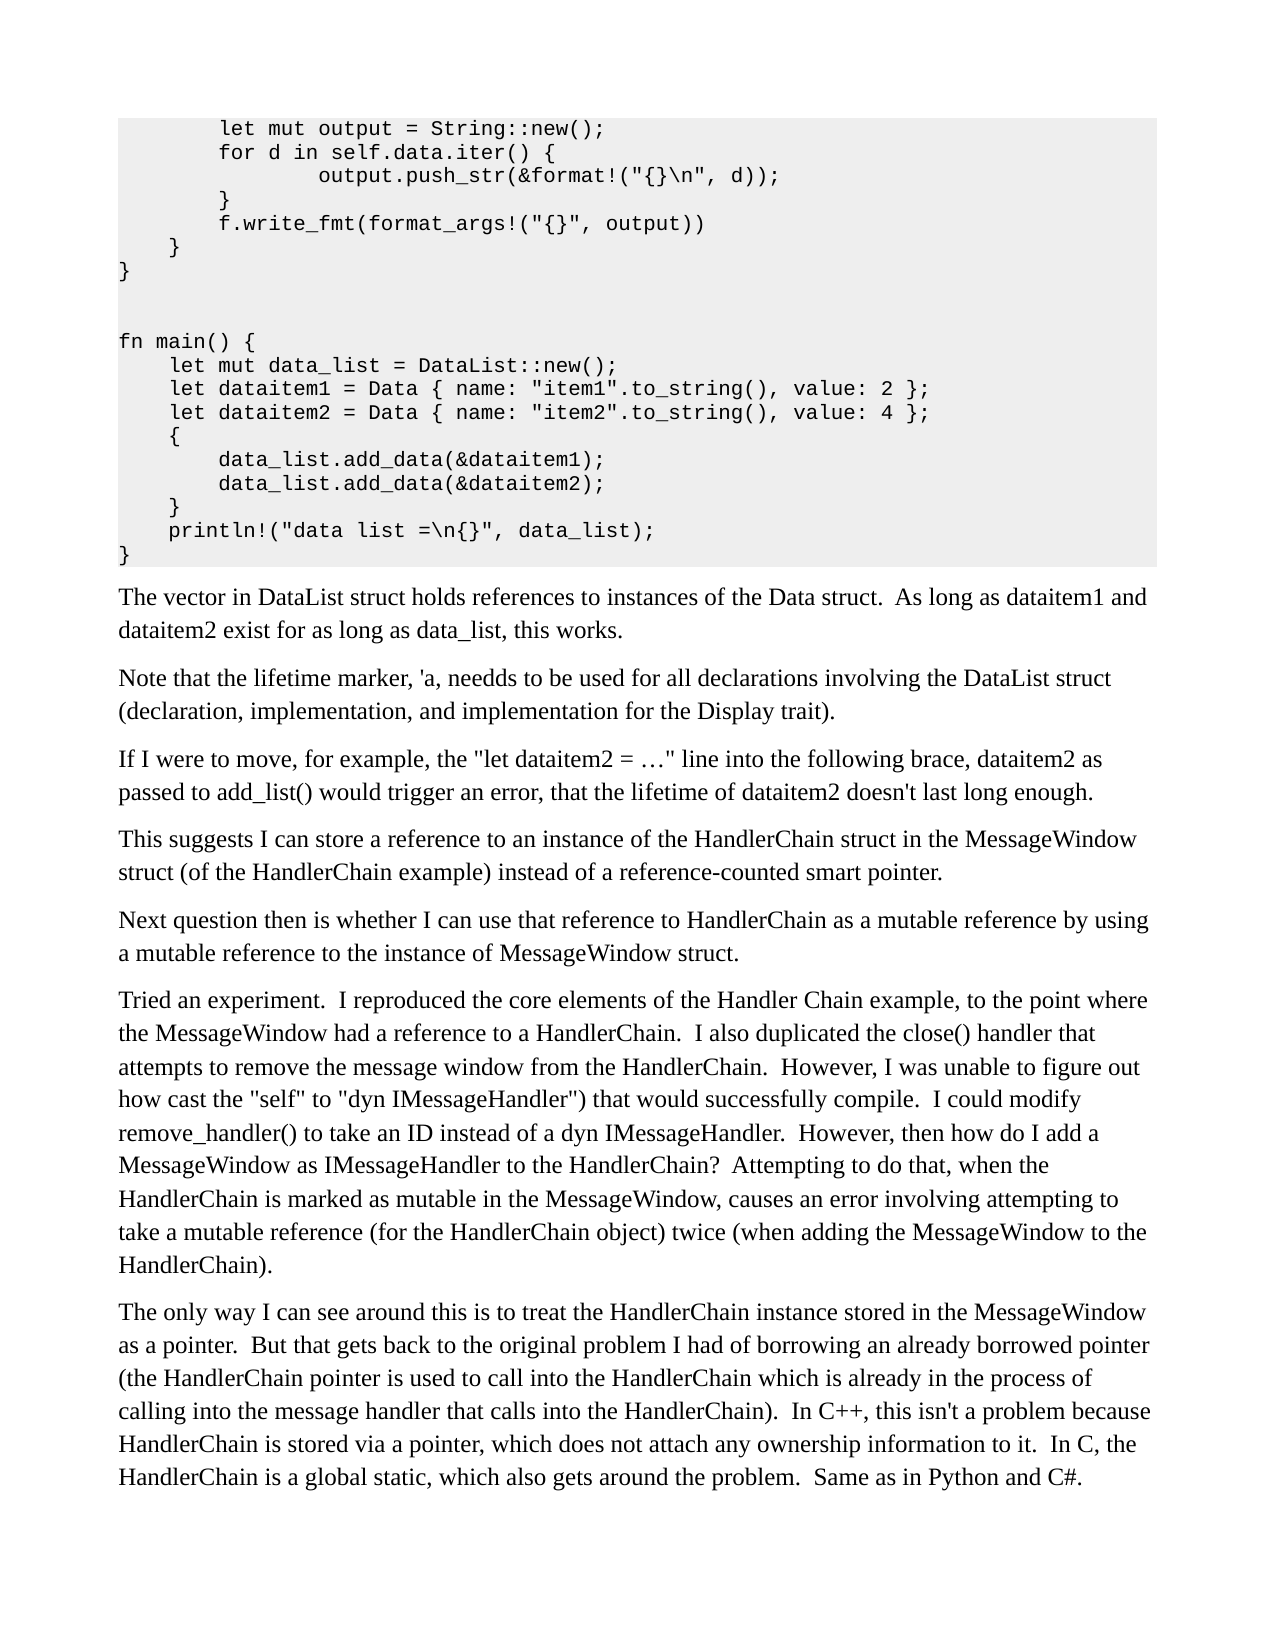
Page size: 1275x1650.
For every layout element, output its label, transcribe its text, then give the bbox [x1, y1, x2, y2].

text The vector in DataList struct holds references to instances of the Data struct. As long as dataitem1 and dataitem2 exist for as long as data_list, this works. [118, 582, 1157, 644]
text } [118, 544, 1157, 567]
text Note that the lifetime marker, 'a, needds to be used for all declarations involving the DataList struct (declaration, implementation, and implementation for the Display trait). [118, 663, 1157, 725]
text data_list.add_data(&dataitem2); [118, 473, 1157, 496]
text If I were to move, for example, the "let dataitem2 = …" line into the following brace, dataitem2 as passed to add_list() would trigger an error, that the lifetime of dataitem2 doesn't last long enough. [118, 744, 1157, 805]
text let dataitem1 = Data { name: "item1".to_string(), value: 2 }; [118, 378, 1157, 402]
text for d in self.data.iter() { [118, 142, 1157, 165]
text } [118, 260, 1157, 284]
text { [118, 426, 1157, 449]
text let dataitem2 = Data { name: "item2".to_string(), value: 4 }; [118, 402, 1157, 426]
text Tried an experiment. I reproduced the core elements of the Handler Chain example, to the point where the MessageWindow had a reference to a HandlerChain. I also duplicated the close() handler that attempts to remove the message window from the HandlerChain. However, I was unable to figure out how cast the "self" to "dyn IMessageHandler") that would successfully compile. I could modify remove_handler() to take an ID instead of a dyn IMessageHandler. However, then how do I add a MessageWindow as IMessageHandler to the HandlerChain? Attempting to do that, when the HandlerChain is marked as mutable in the MessageWindow, causes an error involving attempting to take a mutable reference (for the HandlerChain object) twice (when adding the MessageWindow to the HandlerChain). [118, 986, 1157, 1278]
text Next question then is whether I can use that reference to HandlerChain as a mutable reference by using a mutable reference to the instance of MessageWindow struct. [118, 905, 1157, 967]
text let mut output = String::new(); [118, 118, 1157, 142]
text The only way I can see around this is to treat the HandlerChain instance stored in the MessageWindow as a pointer. But that gets back to the original problem I had of borrowing an already borrowed pointer (the HandlerChain pointer is used to call into the HandlerChain which is already in the process of calling into the message handler that calls into the HandlerChain). In C++, this isn't a problem because HandlerChain is stored via a pointer, which does not attach any ownership information to it. In C, the HandlerChain is a global static, which also gets around the problem. Same as in Python and C#. [118, 1297, 1157, 1491]
text let mut data_list = DataList::new(); [118, 354, 1157, 378]
text } [118, 496, 1157, 520]
text println!("data list =\n{}", data_list); [118, 520, 1157, 544]
text This suggests I can store a reference to an instance of the HandlerChain struct in the MessageWindow struct (of the HandlerChain example) instead of a reference-counted smart pointer. [118, 824, 1157, 886]
text output.push_str(&format!("{}\n", d)); [118, 165, 1157, 189]
text fn main() { [118, 331, 1157, 354]
text f.write_fmt(format_args!("{}", output)) [118, 213, 1157, 236]
text } [118, 189, 1157, 213]
text data_list.add_data(&dataitem1); [118, 449, 1157, 473]
text } [118, 236, 1157, 260]
